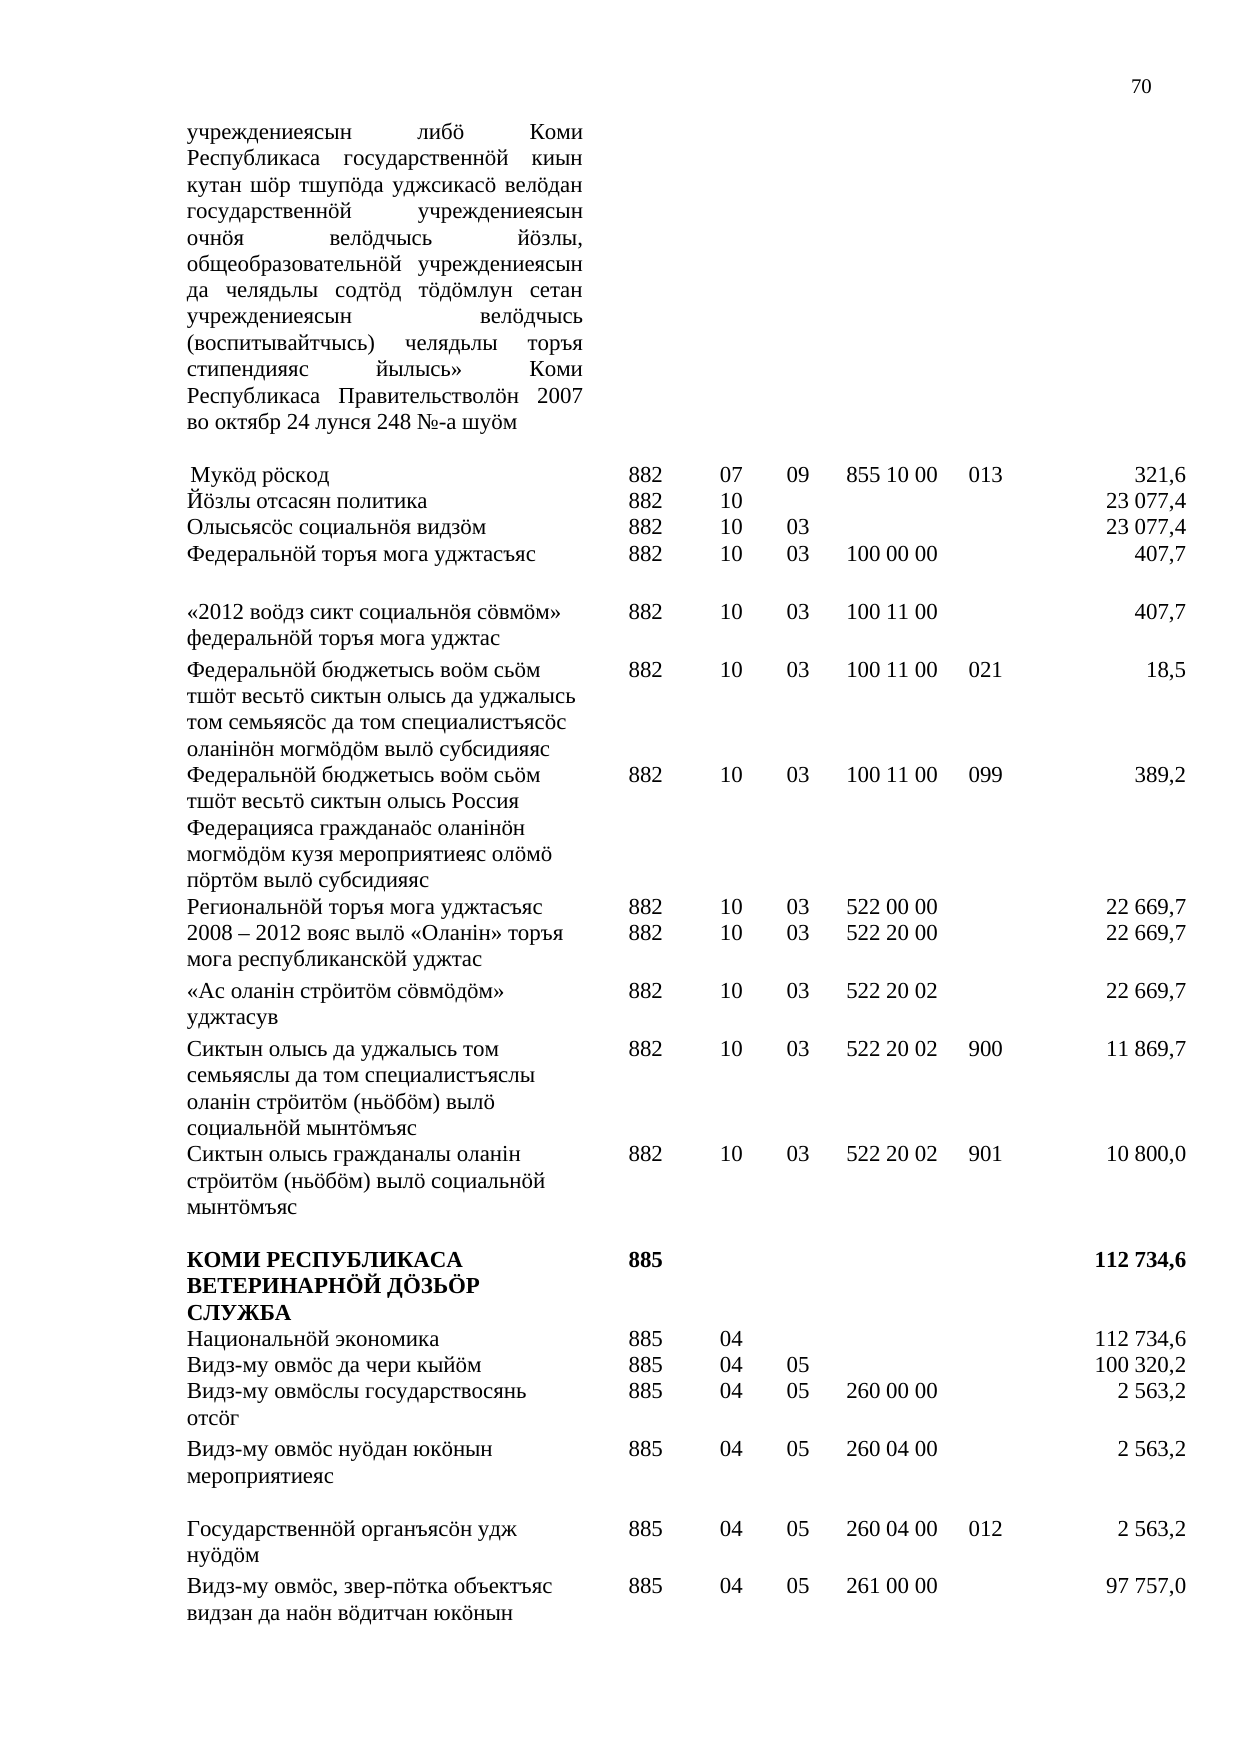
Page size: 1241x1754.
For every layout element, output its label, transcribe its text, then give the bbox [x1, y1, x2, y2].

table_cell 10 [702, 487, 760, 513]
table_cell 07 [702, 461, 760, 487]
table_cell 03 [760, 761, 836, 893]
table_cell 2 563,2 [1023, 1436, 1192, 1514]
table_cell [836, 1351, 948, 1378]
table_cell 012 [948, 1515, 1023, 1572]
table_cell 522 20 00 [836, 919, 948, 977]
table_cell 2 563,2 [1023, 1378, 1192, 1436]
table_cell Мукöд рöскод [181, 461, 589, 487]
table_cell 23 077,4 [1023, 514, 1192, 540]
table_cell 03 [760, 656, 836, 761]
table_cell Олысьясöс социальнöя видзöм [181, 514, 589, 540]
table_cell 882 [589, 761, 702, 893]
table_cell [589, 118, 702, 461]
table_cell 855 10 00 [836, 461, 948, 487]
table_cell 03 [760, 919, 836, 977]
table_cell Видз-му овмöс да чери кыйöм [181, 1351, 589, 1378]
table_cell Региональнöй торъя мога уджтасъяс [181, 893, 589, 919]
table_cell 10 [702, 1035, 760, 1140]
table_cell 389,2 [1023, 761, 1192, 893]
table_cell 03 [760, 598, 836, 656]
table_cell «Ас оланін стрöитöм сöвмöдöм» уджтасув [181, 977, 589, 1035]
table_cell 021 [948, 656, 1023, 761]
table_cell [1192, 1325, 1229, 1351]
table_cell 05 [760, 1573, 836, 1630]
table_cell [948, 977, 1023, 1035]
table_cell Видз-му овмöс нуöдан юкöнын мероприятиеяс [181, 1436, 589, 1514]
table_cell [760, 1246, 836, 1325]
table_cell 10 [702, 919, 760, 977]
table_cell [1192, 1515, 1229, 1572]
table_cell 100 11 00 [836, 598, 948, 656]
table_cell 099 [948, 761, 1023, 893]
table_cell Государственнöй органъясöн удж нуöдöм [181, 1515, 589, 1572]
table_cell [1192, 1573, 1229, 1630]
table_cell [948, 893, 1023, 919]
table_cell 882 [589, 893, 702, 919]
table_cell 05 [760, 1378, 836, 1436]
table_cell 11 869,7 [1023, 1035, 1192, 1140]
table_cell 10 [702, 540, 760, 598]
table_cell [1192, 761, 1229, 893]
table_cell 885 [589, 1351, 702, 1378]
table_cell 10 [702, 761, 760, 893]
table_cell 100 11 00 [836, 656, 948, 761]
table_cell [1192, 1140, 1229, 1246]
table_cell 03 [760, 893, 836, 919]
table_cell 522 20 02 [836, 1140, 948, 1246]
table_cell 22 669,7 [1023, 893, 1192, 919]
table_cell [1192, 656, 1229, 761]
table_cell 013 [948, 461, 1023, 487]
table_cell Сиктын олысь да уджалысь том семьяяслы да том специалистъяслы оланін стрöитöм (ньöбöм) вылö социальнöй мынтöмъяс [181, 1035, 589, 1140]
table_cell 10 [702, 598, 760, 656]
table_cell [1192, 977, 1229, 1035]
table_cell [1192, 487, 1229, 513]
table_cell 03 [760, 1140, 836, 1246]
table_cell [948, 1325, 1023, 1351]
table_cell 100 11 00 [836, 761, 948, 893]
table_cell 261 00 00 [836, 1573, 948, 1630]
table_cell [948, 487, 1023, 513]
table_cell 22 669,7 [1023, 919, 1192, 977]
table_cell Сиктын олысь гражданалы оланін стрöитöм (ньöбöм) вылö социальнöй мынтöмъяс [181, 1140, 589, 1246]
table_cell [948, 1573, 1023, 1630]
table_cell [948, 919, 1023, 977]
table_cell 10 800,0 [1023, 1140, 1192, 1246]
table_cell 03 [760, 514, 836, 540]
table_cell [836, 487, 948, 513]
table_cell [1023, 118, 1192, 461]
table_cell 2008 – 2012 вояс вылö «Оланiн» торъя мога республиканскöй уджтас [181, 919, 589, 977]
table_cell Национальнöй экономика [181, 1325, 589, 1351]
table_cell [836, 1325, 948, 1351]
table_cell 885 [589, 1573, 702, 1630]
table_cell [702, 118, 760, 461]
table_cell 882 [589, 919, 702, 977]
table_cell [948, 514, 1023, 540]
table_cell Федеральнöй торъя мога уджтасъяс [181, 540, 589, 598]
table_cell [948, 540, 1023, 598]
table_cell 900 [948, 1035, 1023, 1140]
table_cell Йöзлы отсасян политика [181, 487, 589, 513]
table_cell [760, 118, 836, 461]
table_cell [836, 118, 948, 461]
table_cell 112 734,6 [1023, 1246, 1192, 1325]
table_cell [760, 487, 836, 513]
table_cell 04 [702, 1378, 760, 1436]
table_cell 18,5 [1023, 656, 1192, 761]
table_cell 05 [760, 1436, 836, 1514]
table_cell [1192, 1035, 1229, 1140]
table_cell 05 [760, 1351, 836, 1378]
table_cell 882 [589, 514, 702, 540]
table_cell Видз-му овмöслы государствосянь отсöг [181, 1378, 589, 1436]
table_cell [1192, 893, 1229, 919]
table_cell 112 734,6 [1023, 1325, 1192, 1351]
table_cell [836, 514, 948, 540]
table_cell [948, 598, 1023, 656]
table_cell 882 [589, 977, 702, 1035]
table_cell [1192, 540, 1229, 598]
table_cell 522 20 02 [836, 1035, 948, 1140]
table_cell 407,7 [1023, 540, 1192, 598]
table_cell 882 [589, 1035, 702, 1140]
table_cell 100 320,2 [1023, 1351, 1192, 1378]
table_cell 885 [589, 1325, 702, 1351]
table_cell 901 [948, 1140, 1023, 1246]
table_cell [1192, 461, 1229, 487]
table_cell 04 [702, 1325, 760, 1351]
table_cell 09 [760, 461, 836, 487]
table_cell Федеральнöй бюджетысь воöм сьöм тшöт весьтö сиктын олысь да уджалысь том семьяясöс да том специалистъясöс оланінöн могмöдöм вылö субсидияяс [181, 656, 589, 761]
table_cell [948, 1246, 1023, 1325]
table_cell 885 [589, 1436, 702, 1514]
table_cell 10 [702, 656, 760, 761]
table_cell [1192, 1351, 1229, 1378]
table_cell 882 [589, 656, 702, 761]
table_cell 04 [702, 1351, 760, 1378]
table_cell [760, 1325, 836, 1351]
table_cell 04 [702, 1515, 760, 1572]
table_cell 885 [589, 1515, 702, 1572]
table_cell 882 [589, 487, 702, 513]
table_cell Видз-му овмöс, звер-пöтка объектъяс видзан да наöн вöдитчан юкöнын [181, 1573, 589, 1630]
table_cell 05 [760, 1515, 836, 1572]
table_cell [948, 1378, 1023, 1436]
table_cell 882 [589, 461, 702, 487]
table_cell [1192, 514, 1229, 540]
table_cell 882 [589, 598, 702, 656]
table_cell 10 [702, 514, 760, 540]
table_cell 407,7 [1023, 598, 1192, 656]
table_cell 882 [589, 540, 702, 598]
table_cell 23 077,4 [1023, 487, 1192, 513]
table_cell 10 [702, 977, 760, 1035]
table_cell 885 [589, 1378, 702, 1436]
table_cell «2012 воöдз сикт социальнöя сöвмöм» федеральнöй торъя мога уджтас [181, 598, 589, 656]
table_cell [1192, 1246, 1229, 1325]
table_cell [836, 1246, 948, 1325]
table_cell 97 757,0 [1023, 1573, 1192, 1630]
table_cell [948, 1351, 1023, 1378]
table_cell 522 00 00 [836, 893, 948, 919]
table_cell 10 [702, 1140, 760, 1246]
table_cell [948, 1436, 1023, 1514]
table_cell 2 563,2 [1023, 1515, 1192, 1572]
table_cell 260 04 00 [836, 1436, 948, 1514]
table_cell 03 [760, 977, 836, 1035]
table_cell [1192, 919, 1229, 977]
table_cell [1192, 598, 1229, 656]
table_cell [1192, 1436, 1229, 1514]
table_cell 321,6 [1023, 461, 1192, 487]
table_cell 22 669,7 [1023, 977, 1192, 1035]
table_cell 10 [702, 893, 760, 919]
table_cell 260 04 00 [836, 1515, 948, 1572]
table_cell [1192, 1378, 1229, 1436]
table_cell [948, 118, 1023, 461]
table_cell 260 00 00 [836, 1378, 948, 1436]
table_cell 03 [760, 1035, 836, 1140]
table_cell [1192, 118, 1229, 461]
table_cell 04 [702, 1436, 760, 1514]
table_cell 522 20 02 [836, 977, 948, 1035]
table_cell [702, 1246, 760, 1325]
table_cell Федеральнöй бюджетысь воöм сьöм тшöт весьтö сиктын олысь Россия Федерацияса гражданаöс оланінöн могмöдöм кузя мероприятиеяс олöмö пöртöм вылö субсидияяс [181, 761, 589, 893]
table_cell 04 [702, 1573, 760, 1630]
table_cell КОМИ РЕСПУБЛИКАСА ВЕТЕРИНАРНÖЙ ДÖЗЬÖР СЛУЖБА [181, 1246, 589, 1325]
table_cell учреждениеясын либö Коми Республикаса государственнöй киын кутан шöр тшупöда уджсикасö велöдан государственнöй учреждениеясын очнöя велöдчысь йöзлы, общеобразовательнöй учреждениеясын да челядьлы содтöд тöдöмлун сетан учреждениеясын велöдчысь (воспитывайтчысь) челядьлы торъя стипендияяс йылысь» Коми Республикаса Правительстволöн 2007 во октябр 24 лунся 248 №-а шуöм [181, 118, 589, 461]
table_cell 03 [760, 540, 836, 598]
table_cell 100 00 00 [836, 540, 948, 598]
table_cell 885 [589, 1246, 702, 1325]
table_cell 882 [589, 1140, 702, 1246]
